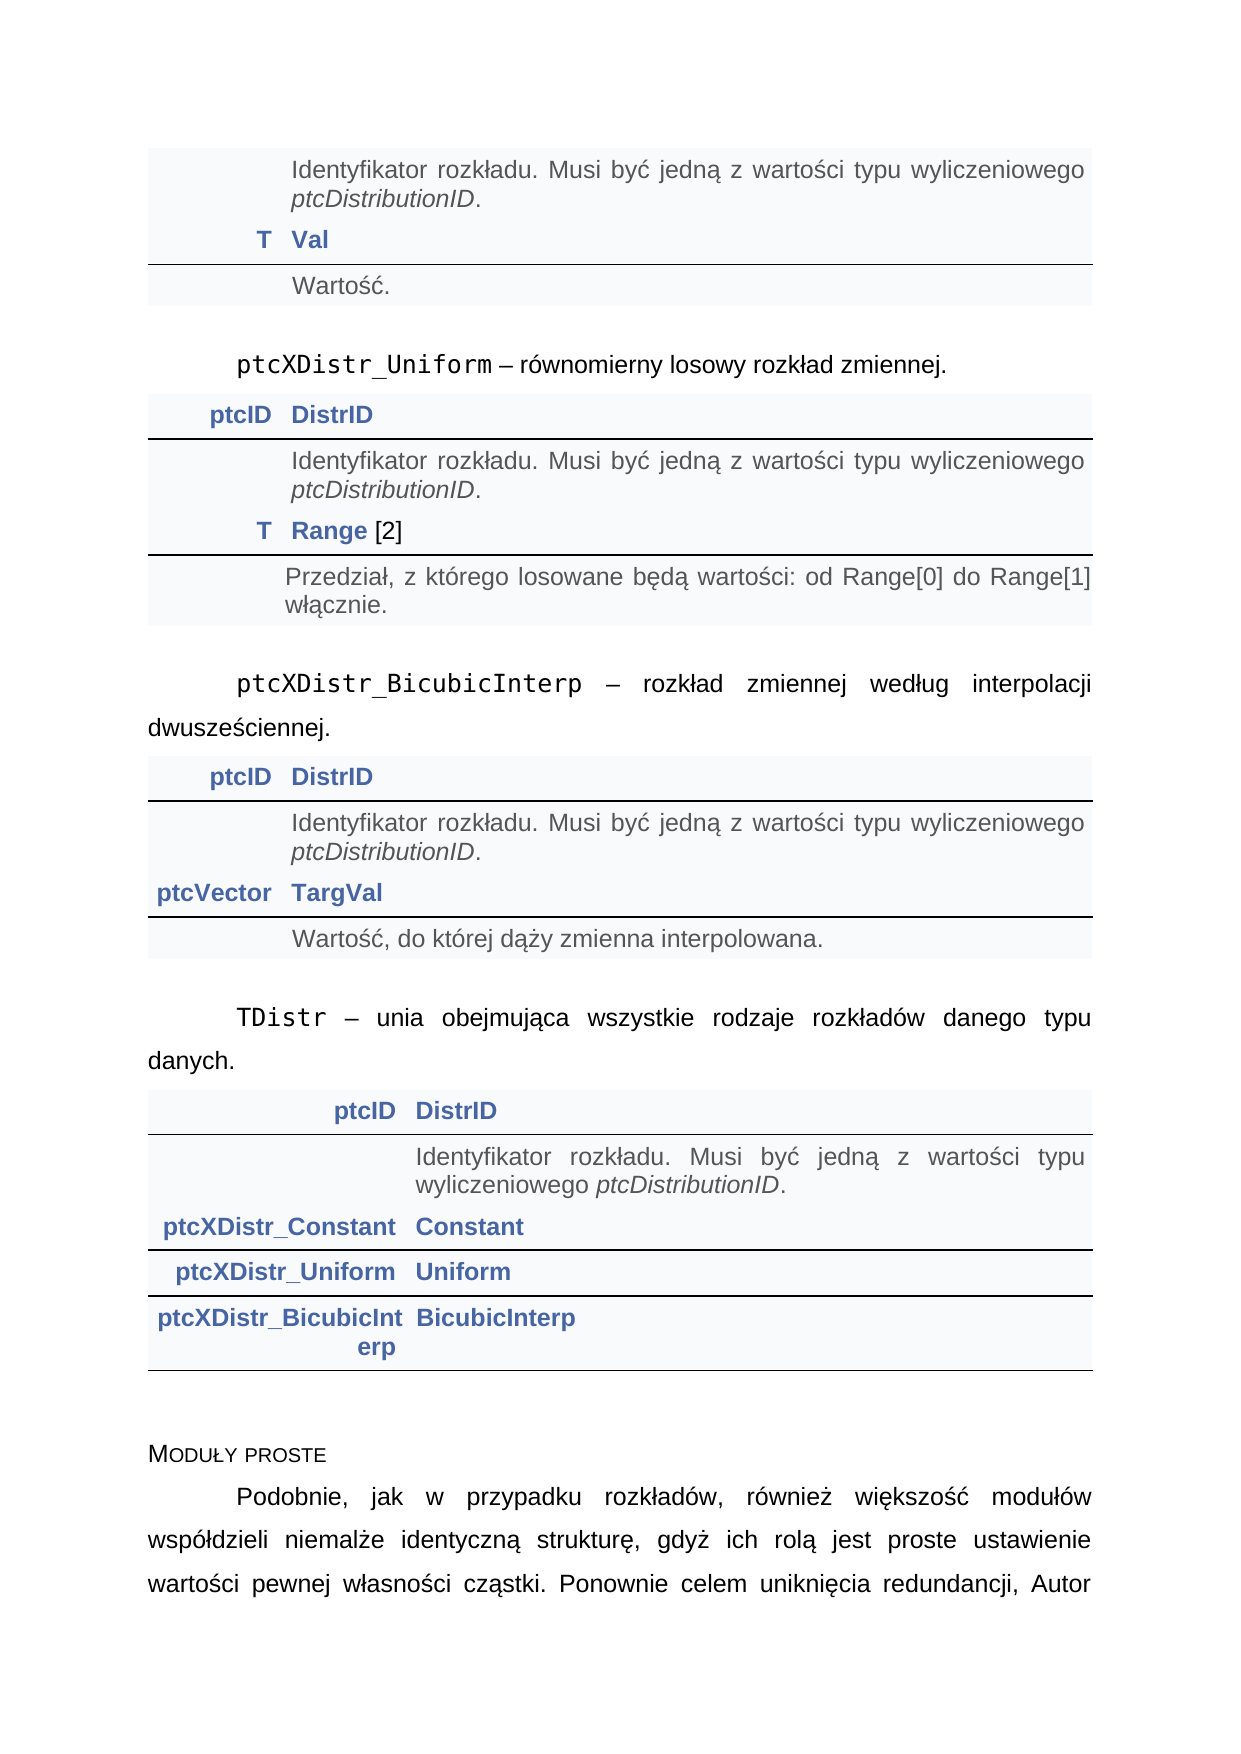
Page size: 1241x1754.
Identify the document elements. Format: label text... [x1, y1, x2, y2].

table_cell [148, 556, 285, 626]
table_cell T [148, 510, 285, 554]
table_cell Wartość, do której dąży zmienna interpolowana. [285, 918, 1092, 959]
table_cell Wartość. [285, 265, 1092, 306]
table_cell Identyfikator rozkładu. Musi być jedną z wartości typu wyliczeniowego ptcDistributionID. [409, 1135, 1092, 1205]
table_header DistrID [409, 1090, 1092, 1134]
table_cell Identyfikator rozkładu. Musi być jedną z wartości typu wyliczeniowego ptcDistributionID. [285, 802, 1092, 872]
table_cell TargVal [285, 872, 1092, 916]
text ptcXDistr_Uniform – równomierny losowy rozkład zmiennej. [148, 350, 1092, 379]
table_cell [148, 802, 285, 872]
table_header DistrID [285, 394, 1092, 438]
table_cell Val [285, 219, 1092, 263]
table_cell [148, 265, 285, 306]
table_header DistrID [285, 756, 1092, 800]
table_cell [148, 440, 285, 510]
table_cell T [148, 219, 285, 263]
table_cell ptcXDistr_Constant [148, 1205, 409, 1249]
text Podobnie, jak w przypadku rozkładów, również większość modułów współdzieli niemalże identyczną strukturę, gdyż ich rolą jest proste ustawienie wartości pewnej własności cząstki. Ponownie celem uniknięcia redundancji, Autor [148, 1482, 1092, 1597]
table_cell Constant [409, 1205, 1092, 1249]
table_cell ptcVector [148, 872, 285, 916]
text TDistr – unia obejmująca wszystkie rodzaje rozkładów danego typu danych. [148, 1003, 1092, 1075]
table_header ptcID [148, 1090, 409, 1134]
table_cell ptcXDistr_Uniform [148, 1251, 409, 1295]
table_cell Przedział, z którego losowane będą wartości: od Range[0] do Range[1] włącznie. [285, 556, 1092, 626]
table_cell ptcXDistr_BicubicInterp [148, 1297, 409, 1369]
table_cell Identyfikator rozkładu. Musi być jedną z wartości typu wyliczeniowego ptcDistributionID. [285, 148, 1092, 219]
text ptcXDistr_BicubicInterp – rozkład zmiennej według interpolacji dwusześciennej. [148, 669, 1092, 742]
table_cell Range [2] [285, 510, 1092, 554]
table_header ptcID [148, 756, 285, 800]
table_cell [148, 148, 285, 219]
subtitle Moduły proste [148, 1439, 1092, 1468]
table_cell [148, 918, 285, 959]
table_header ptcID [148, 394, 285, 438]
table_cell BicubicInterp [409, 1297, 1092, 1369]
table_cell [148, 1135, 409, 1205]
table_cell Identyfikator rozkładu. Musi być jedną z wartości typu wyliczeniowego ptcDistributionID. [285, 440, 1092, 510]
table_cell Uniform [409, 1251, 1092, 1295]
